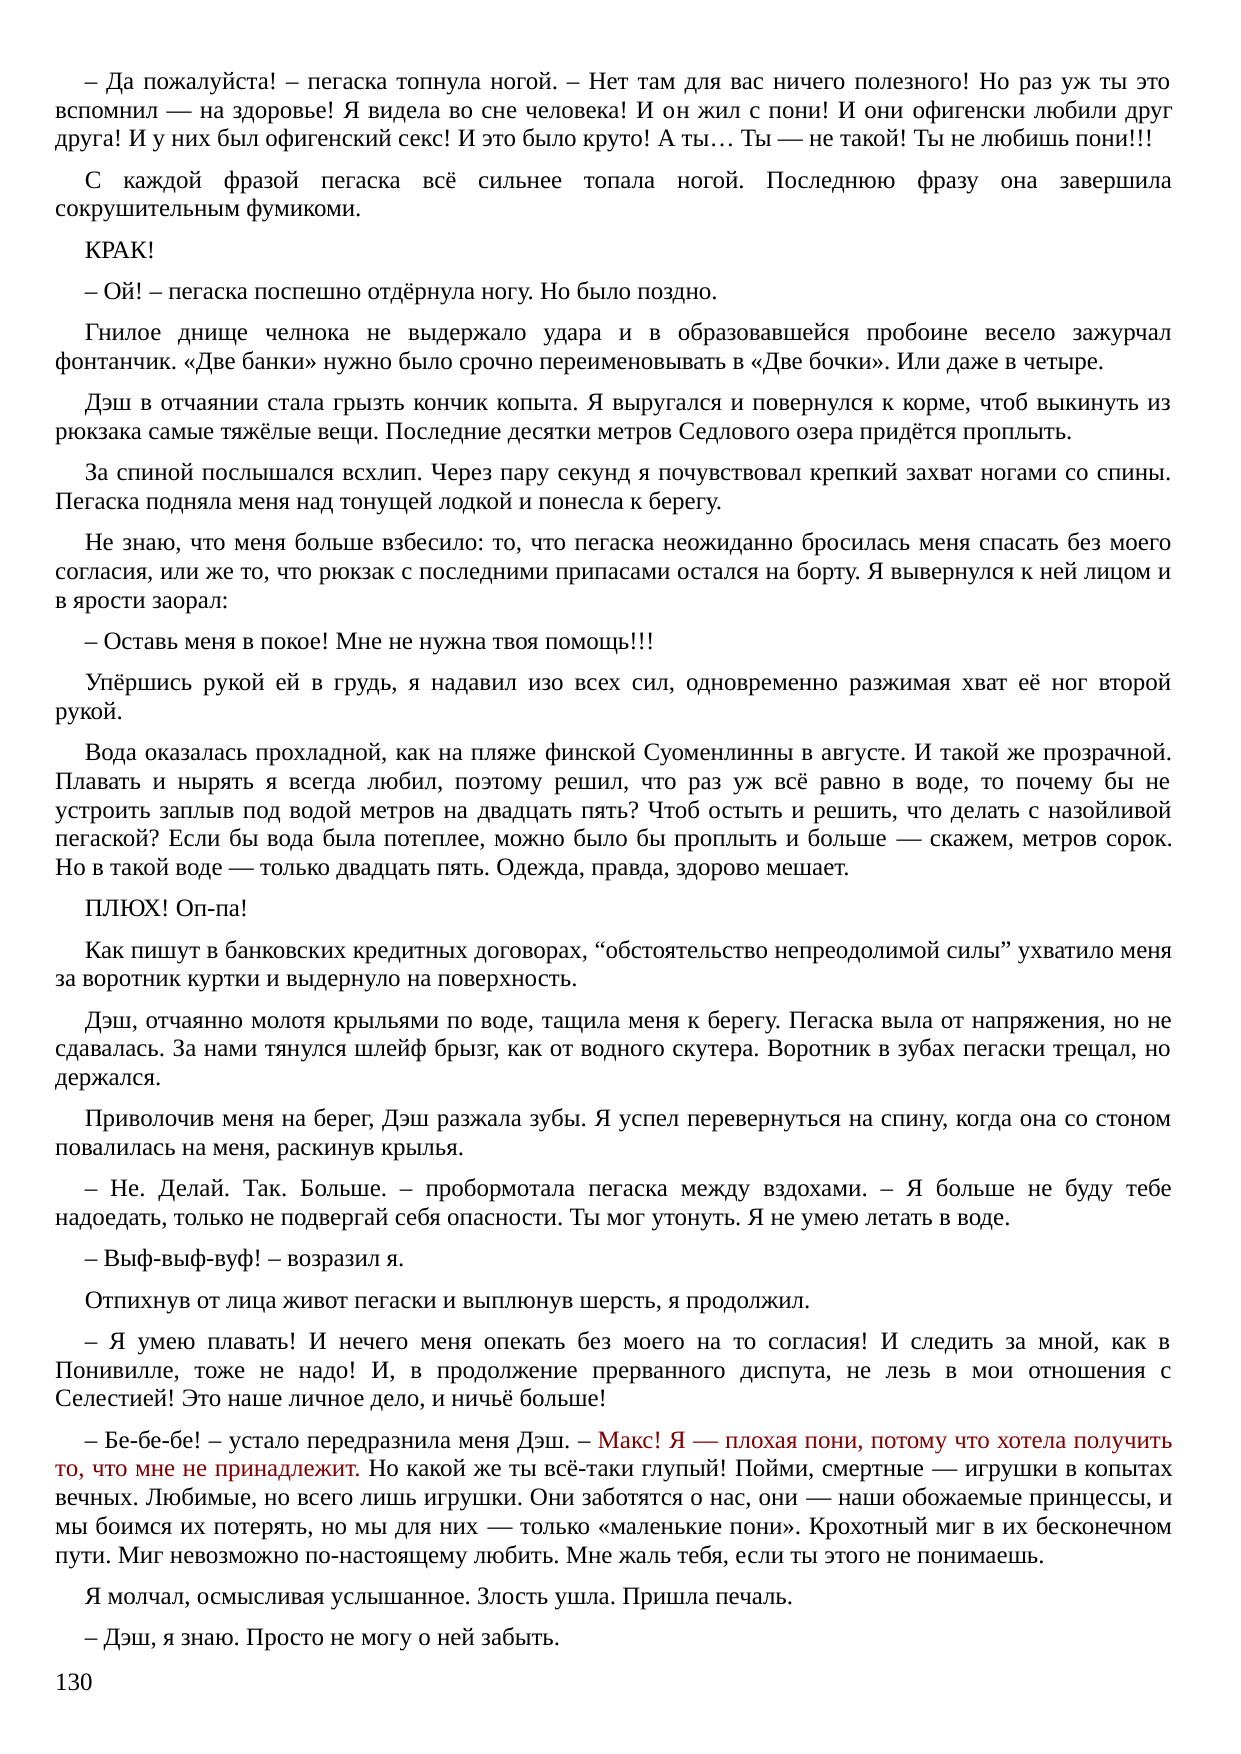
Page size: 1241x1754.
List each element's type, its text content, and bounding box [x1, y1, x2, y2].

text Я молчал, осмысливая услышанное. Злость ушла. Пришла печаль. [55, 1581, 1173, 1610]
text Дэш, отчаянно молотя крыльями по воде, тащила меня к берегу. Пегаска выла от напряжения, но не сдавалась. За нами тянулся шлейф брызг, как от водного скутера. Воротник в зубах пегаски трещал, но держался. [55, 1005, 1173, 1091]
text ПЛЮХ! Оп-па! [55, 893, 1173, 922]
text – Бе-бе-бе! – устало передразнила меня Дэш. – Макс! Я — плохая пони, потому что хотела получить то, что мне не принадлежит. Но какой же ты всё-таки глупый! Пойми, смертные — игрушки в копытах вечных. Любимые, но всего лишь игрушки. Они заботятся о нас, они — наши обожаемые принцессы, и мы боимся их потерять, но мы для них — только «маленькие пони». Крохотный миг в их бесконечном пути. Миг невозможно по-настоящему любить. Мне жаль тебя, если ты этого не понимаешь. [55, 1425, 1173, 1568]
text – Выф-выф-вуф! – возразил я. [55, 1243, 1173, 1272]
text – Дэш, я знаю. Просто не могу о ней забыть. [55, 1622, 1173, 1651]
text Отпихнув от лица живот пегаски и выплюнув шерсть, я продолжил. [55, 1285, 1173, 1313]
text Вода оказалась прохладной, как на пляже финской Суоменлинны в августе. И такой же прозрачной. Плавать и нырять я всегда любил, поэтому решил, что раз уж всё равно в воде, то почему бы не устроить заплыв под водой метров на двадцать пять? Чтоб остыть и решить, что делать с назойливой пегаской? Если бы вода была потеплее, можно было бы проплыть и больше — скажем, метров сорок. Но в такой воде — только двадцать пять. Одежда, правда, здорово мешает. [55, 737, 1173, 881]
text Как пишут в банковских кредитных договорах, “обстоятельство непреодолимой силы” ухватило меня за воротник куртки и выдернуло на поверхность. [55, 935, 1173, 992]
text Упёршись рукой ей в грудь, я надавил изо всех сил, одновременно разжимая хват её ног второй рукой. [55, 667, 1173, 725]
text За спиной послышался всхлип. Через пару секунд я почувствовал крепкий захват ногами со спины. Пегаска подняла меня над тонущей лодкой и понесла к берегу. [55, 457, 1173, 515]
text – Оставь меня в покое! Мне не нужна твоя помощь!!! [55, 626, 1173, 655]
text Гнилое днище челнока не выдержало удара и в образовавшейся пробоине весело зажурчал фонтанчик. «Две банки» нужно было срочно переименовывать в «Две бочки». Или даже в четыре. [55, 317, 1173, 375]
text – Ой! – пегаска поспешно отдёрнула ногу. Но было поздно. [55, 276, 1173, 305]
text Не знаю, что меня больше взбесило: то, что пегаска неожиданно бросилась меня спасать без моего согласия, или же то, что рюкзак с последними припасами остался на борту. Я вывернулся к ней лицом и в ярости заорал: [55, 527, 1173, 613]
text – Я умею плавать! И нечего меня опекать без моего на то согласия! И следить за мной, как в Понивилле, тоже не надо! И, в продолжение прерванного диспута, не лезь в мои отношения с Селестией! Это наше личное дело, и ничьё больше! [55, 1326, 1173, 1412]
text – Да пожалуйста! – пегаска топнула ногой. – Нет там для вас ничего полезного! Но раз уж ты это вспомнил — на здоровье! Я видела во сне человека! И он жил с пони! И они офигенски любили друг друга! И у них был офигенский секс! И это было круто! А ты… Ты — не такой! Ты не любишь пони!!! [55, 66, 1173, 152]
text Приволочив меня на берег, Дэш разжала зубы. Я успел перевернуться на спину, когда она со стоном повалилась на меня, раскинув крылья. [55, 1103, 1173, 1161]
text КРАК! [55, 235, 1173, 263]
text – Не. Делай. Так. Больше. – пробормотала пегаска между вздохами. – Я больше не буду тебе надоедать, только не подвергай себя опасности. Ты мог утонуть. Я не умею летать в воде. [55, 1173, 1173, 1231]
text Дэш в отчаянии стала грызть кончик копыта. Я выругался и повернулся к корме, чтоб выкинуть из рюкзака самые тяжёлые вещи. Последние десятки метров Седлового озера придётся проплыть. [55, 387, 1173, 445]
text С каждой фразой пегаска всё сильнее топала ногой. Последнюю фразу она завершила сокрушительным фумикоми. [55, 165, 1173, 222]
